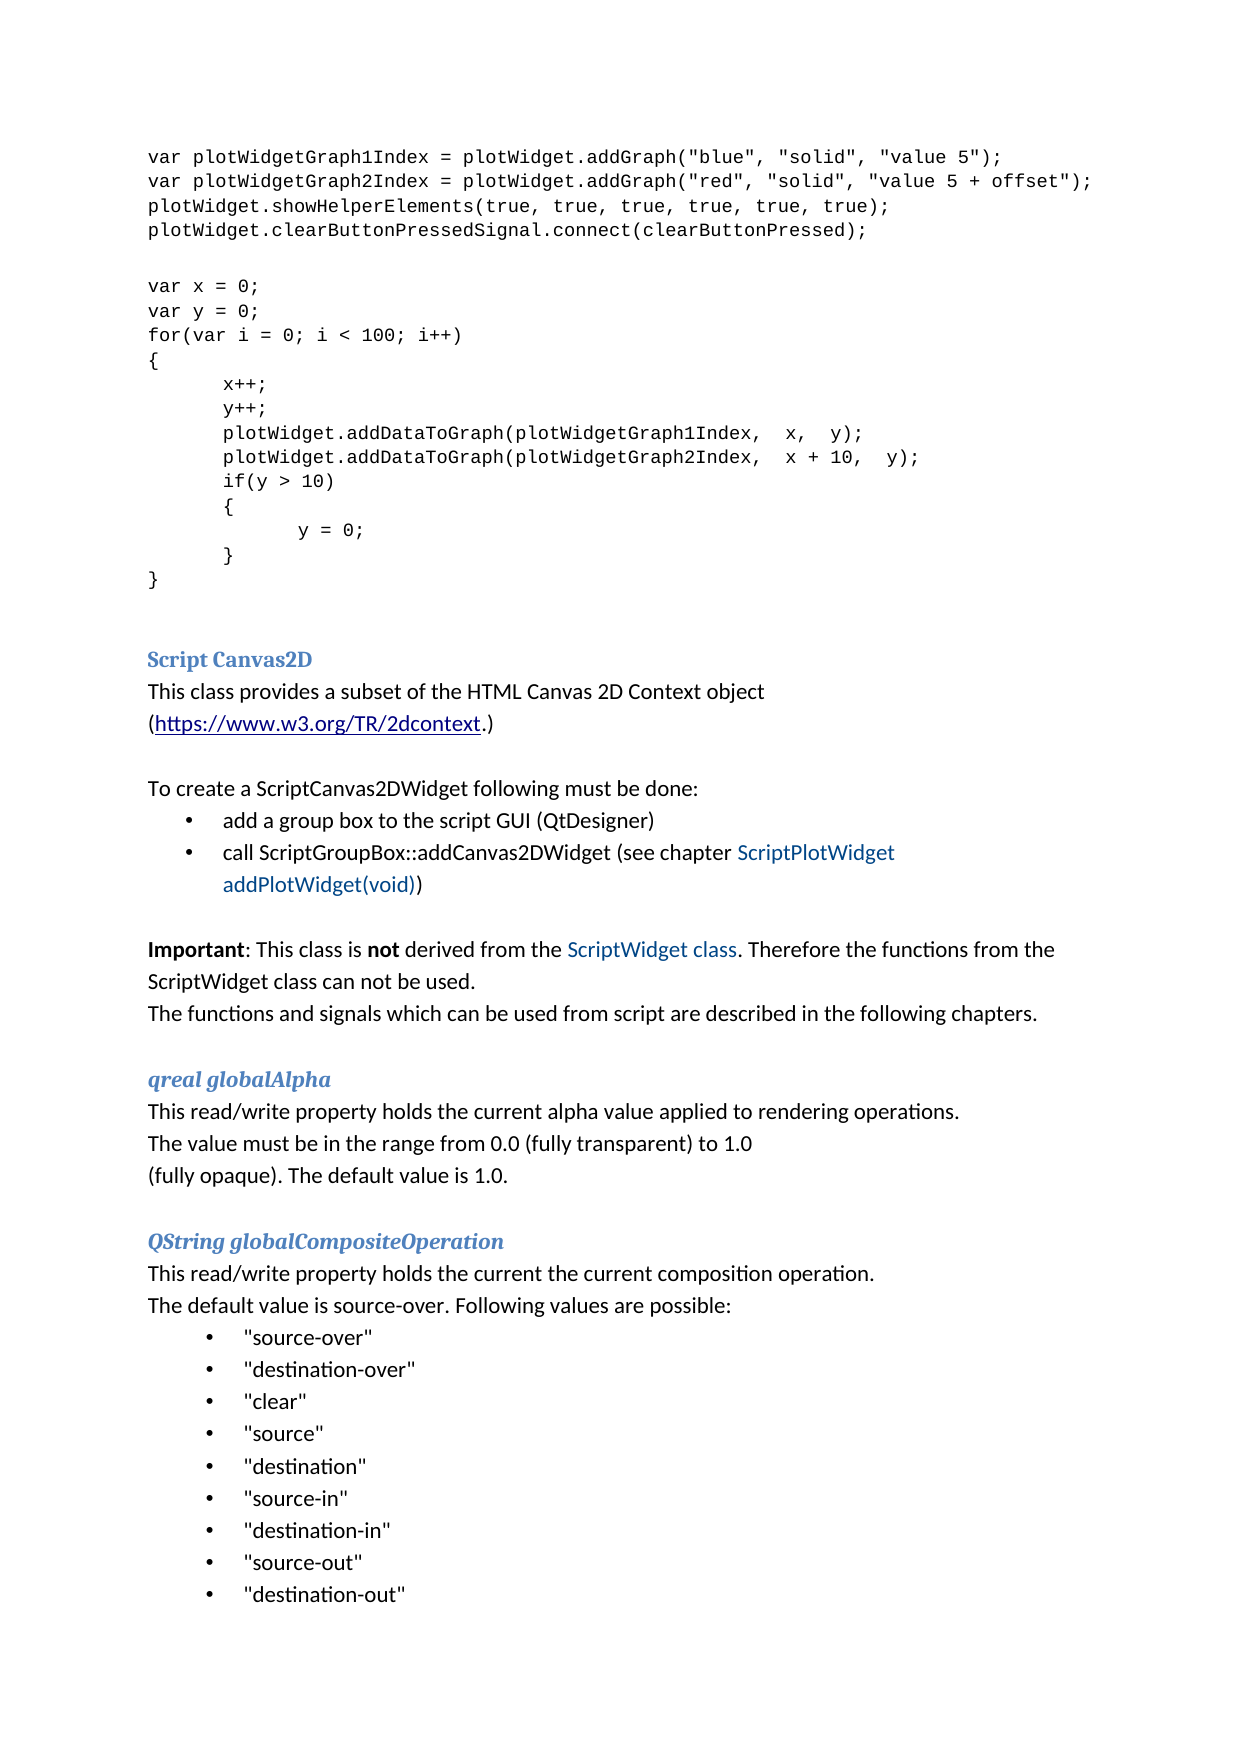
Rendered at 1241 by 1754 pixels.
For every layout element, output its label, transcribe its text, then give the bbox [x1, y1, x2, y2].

text plotWidget.clearButtonPressedSignal.connect(clearButtonPressed); [148, 221, 1093, 242]
list "source-over" [206, 1323, 1093, 1351]
subtitle Script Canvas2D [148, 647, 1093, 673]
text The functions and signals which can be used from script are described in the following chapters. [148, 999, 1093, 1027]
text This read/write property holds the current the current composition operation. [148, 1259, 1093, 1287]
subtitle QString globalCompositeOperation [148, 1228, 1093, 1255]
text To create a ScriptCanvas2DWidget following must be done: [148, 774, 1093, 802]
text x++; [148, 375, 1093, 396]
text { [148, 497, 1093, 518]
text for(var i = 0; i < 100; i++) [148, 326, 1093, 347]
list "destination-out" [206, 1581, 1093, 1608]
text Important: This class is not derived from the ScriptWidget class. Therefore the functions from the ScriptWidget class can not be used. [148, 935, 1093, 995]
list "destination-over" [206, 1355, 1093, 1383]
list "destination" [206, 1452, 1093, 1480]
list "source" [206, 1419, 1093, 1448]
list "source-out" [206, 1548, 1093, 1576]
list "source-in" [206, 1484, 1093, 1512]
list "destination-in" [206, 1516, 1093, 1544]
list "clear" [206, 1387, 1093, 1415]
text plotWidget.addDataToGraph(plotWidgetGraph2Index, x + 10, y); [148, 448, 1093, 469]
text plotWidget.addDataToGraph(plotWidgetGraph1Index, x, y); [148, 423, 1093, 445]
list add a group box to the script GUI (QtDesigner) [185, 806, 1093, 834]
text var plotWidgetGraph1Index = plotWidget.addGraph("blue", "solid", "value 5"); [148, 148, 1093, 169]
text plotWidget.showHelperElements(true, true, true, true, true, true); [148, 196, 1093, 218]
list call ScriptGroupBox::addCanvas2DWidget (see chapter ScriptPlotWidget addPlotWidget(void)) [185, 838, 1093, 898]
text This class provides a subset of the HTML Canvas 2D Context object (https://www.w3.org/TR/2dcontext.) [148, 677, 1093, 738]
text y = 0; [148, 521, 1093, 542]
text y++; [148, 399, 1093, 420]
text } [148, 570, 1093, 591]
text The default value is source-over. Following values are possible: [148, 1291, 1093, 1319]
text if(y > 10) [148, 472, 1093, 493]
text var y = 0; [148, 302, 1093, 323]
text } [148, 545, 1093, 567]
text This read/write property holds the current alpha value applied to rendering operations. [148, 1097, 1093, 1125]
text var x = 0; [148, 277, 1093, 298]
text (fully opaque). The default value is 1.0. [148, 1161, 1093, 1189]
text The value must be in the range from 0.0 (fully transparent) to 1.0 [148, 1129, 1093, 1157]
text { [148, 350, 1093, 372]
text var plotWidgetGraph2Index = plotWidget.addGraph("red", "solid", "value 5 + offset"); [148, 172, 1093, 193]
subtitle qreal globalAlpha [148, 1067, 1093, 1093]
